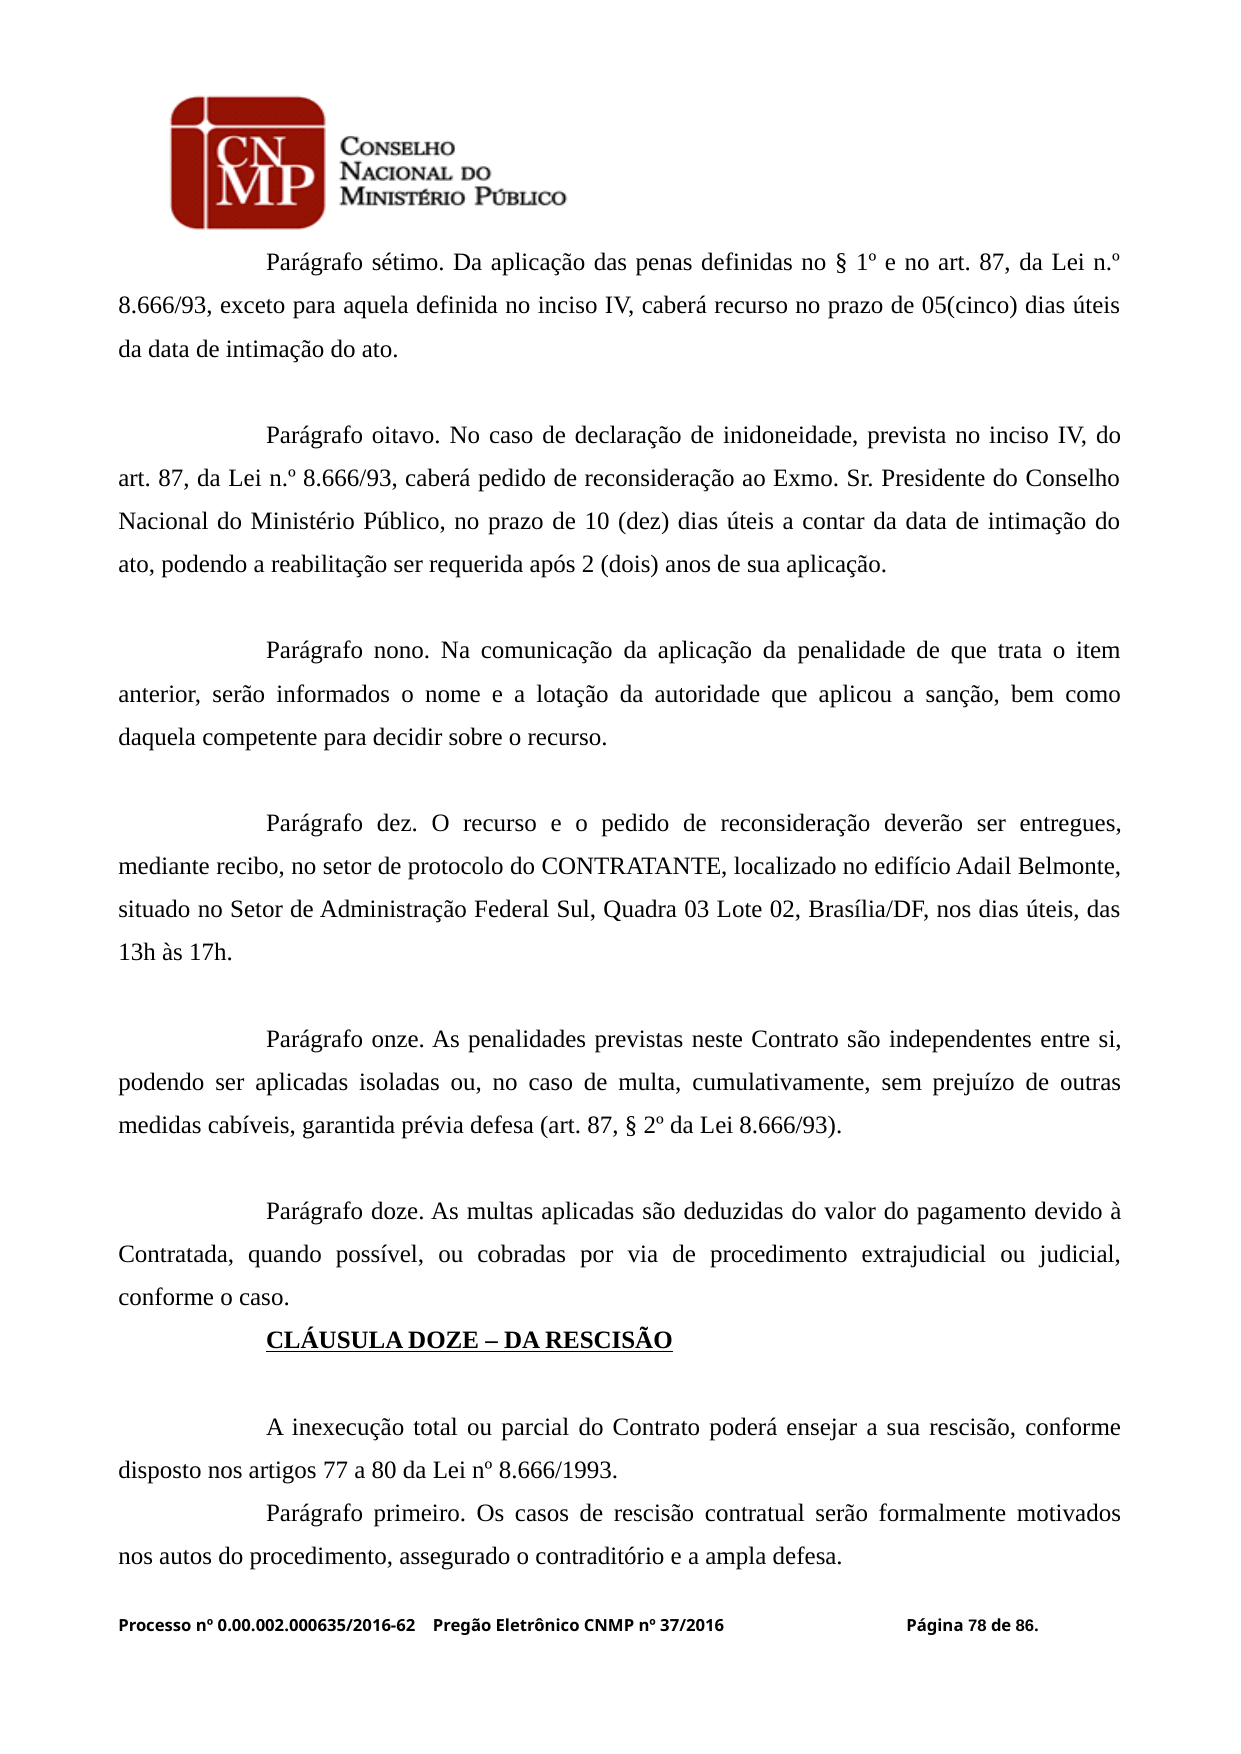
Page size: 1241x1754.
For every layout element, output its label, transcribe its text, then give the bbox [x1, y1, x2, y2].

text Parágrafo doze. As multas aplicadas são deduzidas do valor do pagamento devido à Contratada, quando possível, ou cobradas por via de procedimento extrajudicial ou judicial, conforme o caso. [118, 1196, 1122, 1311]
text Parágrafo oitavo. No caso de declaração de inidoneidade, prevista no inciso IV, do art. 87, da Lei n.º 8.666/93, caberá pedido de reconsideração ao Exmo. Sr. Presidente do Conselho Nacional do Ministério Público, no prazo de 10 (dez) dias úteis a contar da data de intimação do ato, podendo a reabilitação ser requerida após 2 (dois) anos de sua aplicação. [118, 420, 1122, 578]
text Parágrafo dez. O recurso e o pedido de reconsideração deverão ser entregues, mediante recibo, no setor de protocolo do CONTRATANTE, localizado no edifício Adail Belmonte, situado no Setor de Administração Federal Sul, Quadra 03 Lote 02, Brasília/DF, nos dias úteis, das 13h às 17h. [118, 808, 1122, 966]
subtitle CLÁUSULA DOZE – DA RESCISÃO [118, 1326, 1122, 1354]
text Parágrafo sétimo. Da aplicação das penas definidas no § 1º e no art. 87, da Lei n.º 8.666/93, exceto para aquela definida no inciso IV, caberá recurso no prazo de 05(cinco) dias úteis da data de intimação do ato. [118, 247, 1122, 362]
text A inexecução total ou parcial do Contrato poderá ensejar a sua rescisão, conforme disposto nos artigos 77 a 80 da Lei nº 8.666/1993. [118, 1412, 1122, 1484]
text Parágrafo nono. Na comunicação da aplicação da penalidade de que trata o item anterior, serão informados o nome e a lotação da autoridade que aplicou a sanção, bem como daquela competente para decidir sobre o recurso. [118, 636, 1122, 751]
text Parágrafo onze. As penalidades previstas neste Contrato são independentes entre si, podendo ser aplicadas isoladas ou, no caso de multa, cumulativamente, sem prejuízo de outras medidas cabíveis, garantida prévia defesa (art. 87, § 2º da Lei 8.666/93). [118, 1024, 1122, 1139]
text Parágrafo primeiro. Os casos de rescisão contratual serão formalmente motivados nos autos do procedimento, assegurado o contraditório e a ampla defesa. [118, 1498, 1122, 1570]
